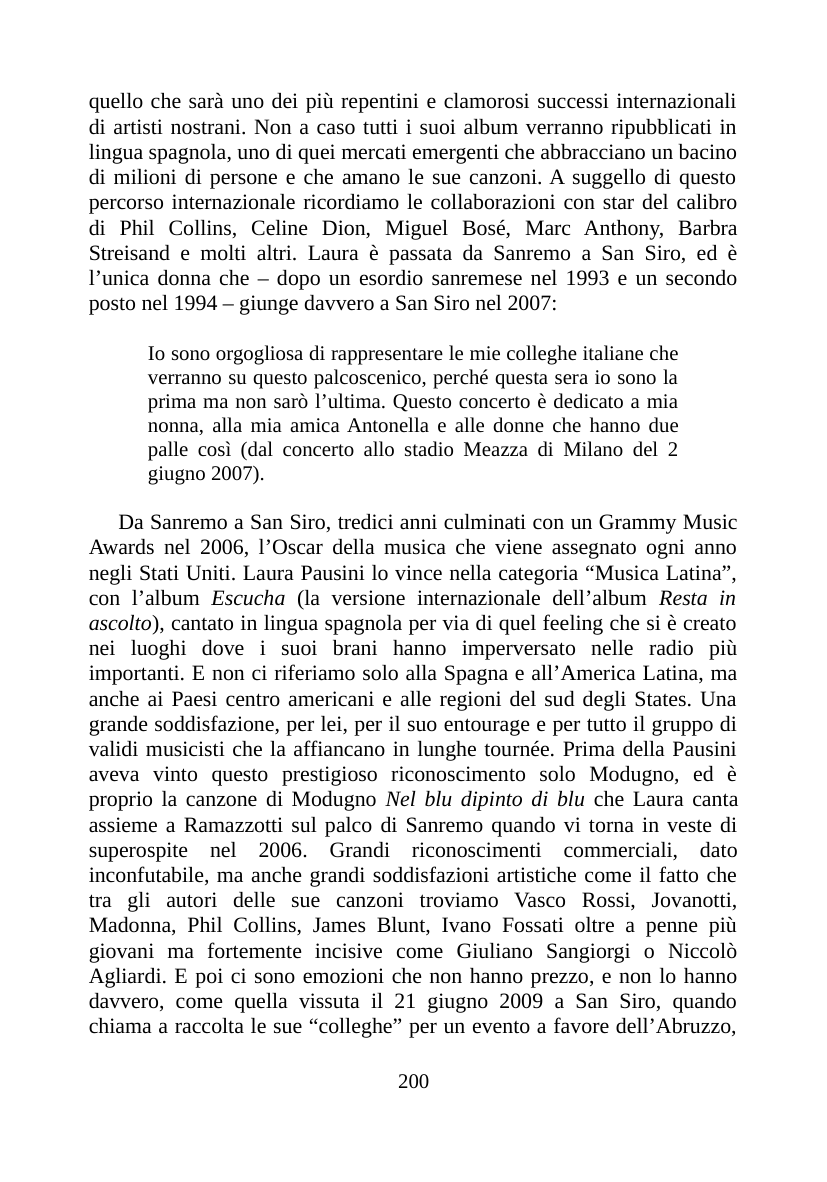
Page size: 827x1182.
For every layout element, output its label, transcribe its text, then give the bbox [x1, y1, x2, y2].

text Da Sanremo a San Siro, tredici anni culminati con un Grammy Music Awards nel 2006, l’Oscar della musica che viene assegnato ogni anno negli Stati Uniti. Laura Pausini lo vince nella categoria “Musica Latina”, con l’album Escucha (la versione internazionale dell’album Resta in ascolto), cantato in lingua spagnola per via di quel feeling che si è creato nei luoghi dove i suoi brani hanno imperversato nelle radio più importanti. E non ci riferiamo solo alla Spagna e all’America Latina, ma anche ai Paesi centro americani e alle regioni del sud degli States. Una grande soddisfazione, per lei, per il suo entourage e per tutto il gruppo di validi musicisti che la affiancano in lunghe tournée. Prima della Pausini aveva vinto questo prestigioso riconoscimento solo Modugno, ed è proprio la canzone di Modugno Nel blu dipinto di blu che Laura canta assieme a Ramazzotti sul palco di Sanremo quando vi torna in veste di superospite nel 2006. Grandi riconoscimenti commerciali, dato inconfutabile, ma anche grandi soddisfazioni artistiche come il fatto che tra gli autori delle sue canzoni troviamo Vasco Rossi, Jovanotti, Madonna, Phil Collins, James Blunt, Ivano Fossati oltre a penne più giovani ma fortemente incisive come Giuliano Sangiorgi o Niccolò Agliardi. E poi ci sono emozioni che non hanno prezzo, e non lo hanno davvero, come quella vissuta il 21 giugno 2009 a San Siro, quando chiama a raccolta le sue “colleghe” per un evento a favore dell’Abruzzo, [88, 509, 738, 1038]
text Io sono orgogliosa di rappresentare le mie colleghe italiane che verranno su questo palcoscenico, perché questa sera io sono la prima ma non sarò l’ultima. Questo concerto è dedicato a mia nonna, alla mia amica Antonella e alle donne che hanno due palle così (dal concerto allo stadio Meazza di Milano del 2 giugno 2007). [148, 341, 679, 485]
text quello che sarà uno dei più repentini e clamorosi successi internazionali di artisti nostrani. Non a caso tutti i suoi album verranno ripubblicati in lingua spagnola, uno di quei mercati emergenti che abbracciano un bacino di milioni di persone e che amano le sue canzoni. A suggello di questo percorso internazionale ricordiamo le collaborazioni con star del calibro di Phil Collins, Celine Dion, Miguel Bosé, Marc Anthony, Barbra Streisand e molti altri. Laura è passata da Sanremo a San Siro, ed è l’unica donna che – dopo un esordio sanremese nel 1993 e un secondo posto nel 1994 – giunge davvero a San Siro nel 2007: [88, 88, 738, 315]
